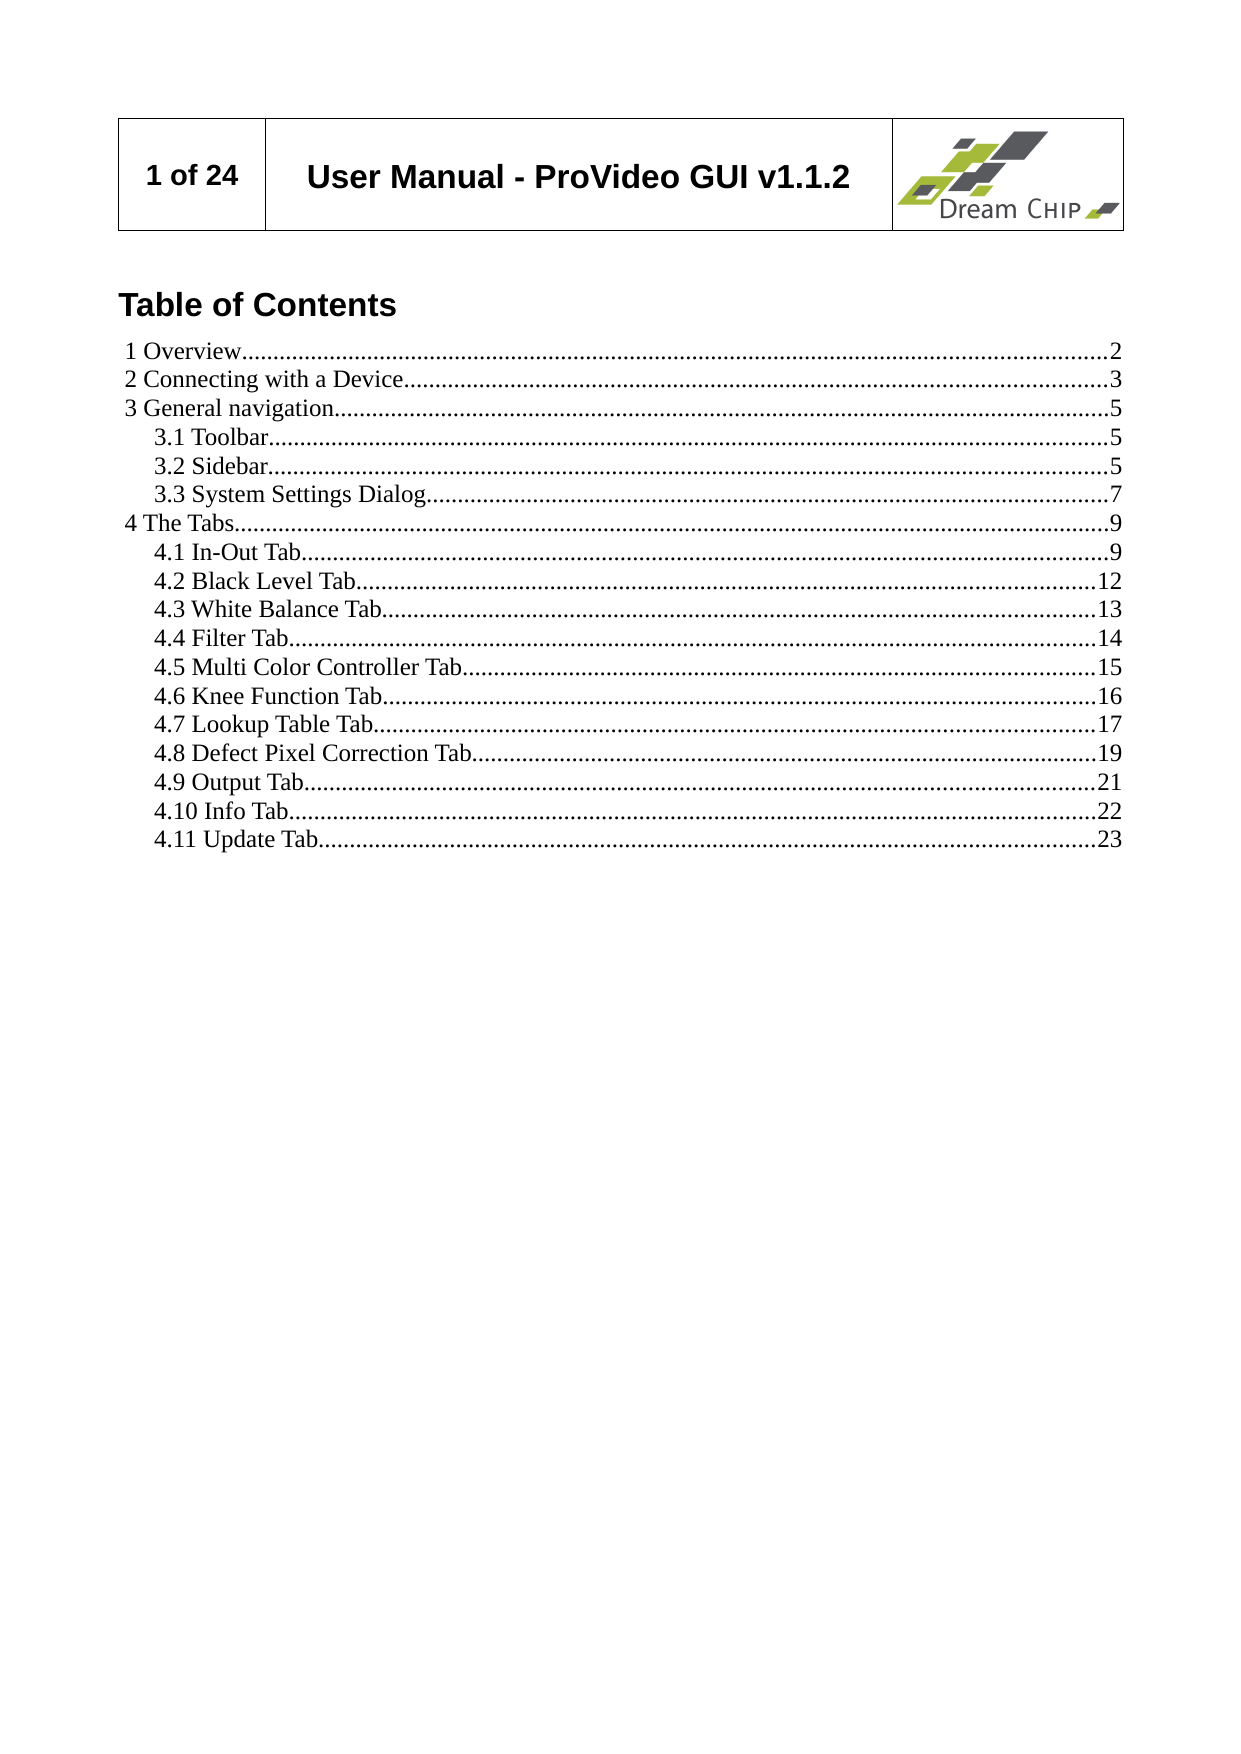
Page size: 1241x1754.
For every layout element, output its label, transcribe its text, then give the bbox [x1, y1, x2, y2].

text 4.5 Multi Color Controller Tab 15 [148, 652, 1122, 681]
text 4.4 Filter Tab 14 [148, 623, 1122, 652]
text 4.3 White Balance Tab 13 [148, 594, 1122, 623]
text 4.10 Info Tab 22 [148, 796, 1122, 824]
text 4.11 Update Tab 23 [148, 824, 1122, 853]
text 4 The Tabs 9 [118, 508, 1122, 537]
text 4.6 Knee Function Tab 16 [148, 681, 1122, 709]
text 3 General navigation 5 [118, 393, 1122, 422]
text 2 Connecting with a Device 3 [118, 364, 1122, 393]
text 4.1 In-Out Tab 9 [148, 537, 1122, 566]
text 3.2 Sidebar 5 [148, 451, 1122, 479]
text 1 Overview 2 [118, 336, 1122, 364]
text 4.8 Defect Pixel Correction Tab 19 [148, 738, 1122, 767]
text 3.3 System Settings Dialog 7 [148, 479, 1122, 508]
text 4.2 Black Level Tab 12 [148, 566, 1122, 594]
picture [897, 130, 1120, 220]
text 4.7 Lookup Table Tab 17 [148, 709, 1122, 738]
text 4.9 Output Tab 21 [148, 767, 1122, 796]
subtitle Table of Contents [118, 285, 1122, 323]
text 3.1 Toolbar 5 [148, 422, 1122, 451]
